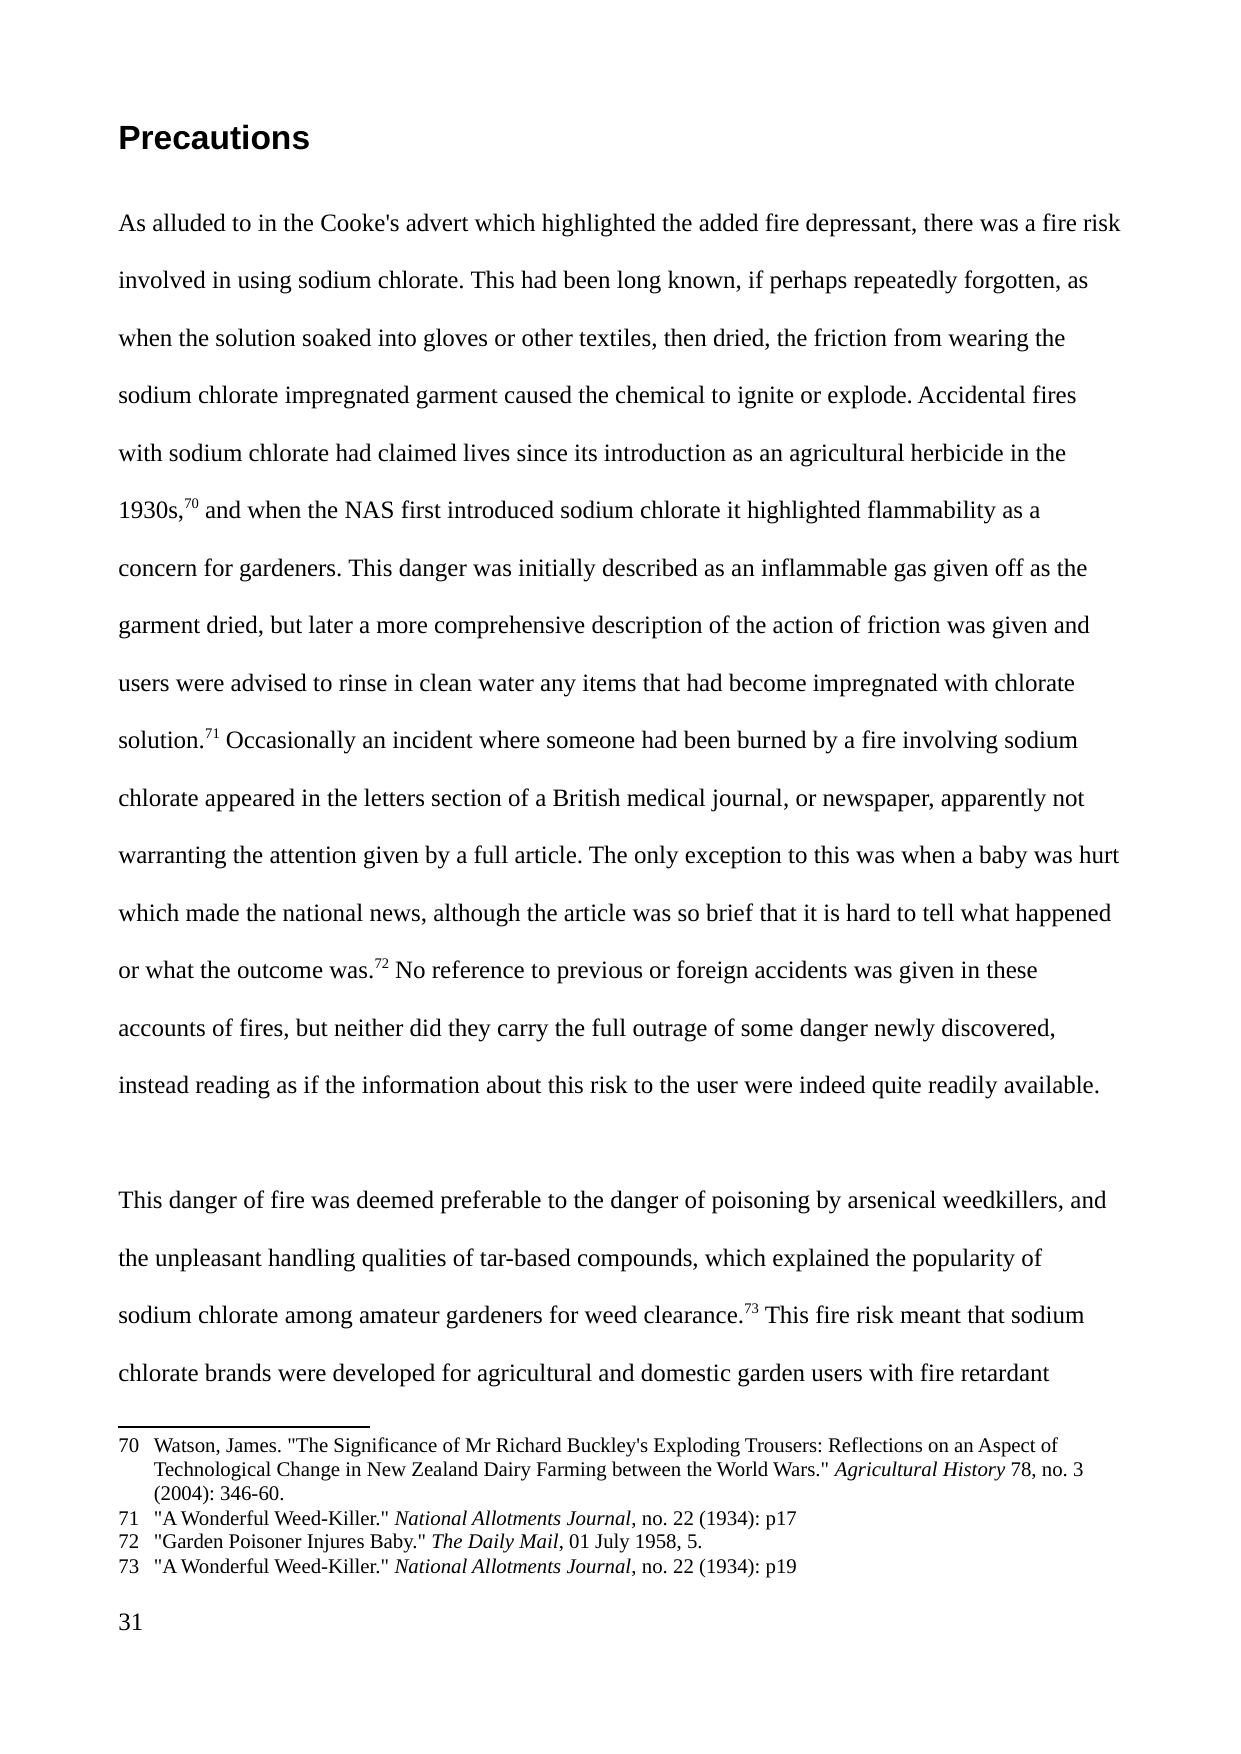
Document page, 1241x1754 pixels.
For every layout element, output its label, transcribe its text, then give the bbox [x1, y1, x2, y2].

text Watson, James. "The Significance of Mr Richard Buckley's Exploding Trousers: Reflections on an Aspect of Technological Change in New Zealand Dairy Farming between the World Wars." Agricultural History 78, no. 3 (2004): 346-60. [118, 1433, 1122, 1505]
text This danger of fire was deemed preferable to the danger of poisoning by arsenical weedkillers, and the unpleasant handling qualities of tar-based compounds, which explained the popularity of sodium chlorate among amateur gardeners for weed clearance. This fire risk meant that sodium chlorate brands were developed for agricultural and domestic garden users with fire retardant [118, 1185, 1122, 1387]
subtitle Precautions [118, 118, 1122, 157]
text As alluded to in the Cooke's advert which highlighted the added fire depressant, there was a fire risk involved in using sodium chlorate. This had been long known, if perhaps repeatedly forgotten, as when the solution soaked into gloves or other textiles, then dried, the friction from wearing the sodium chlorate impregnated garment caused the chemical to ignite or explode. Accidental fires with sodium chlorate had claimed lives since its introduction as an agricultural herbicide in the 1930s, and when the NAS first introduced sodium chlorate it highlighted flammability as a concern for gardeners. This danger was initially described as an inflammable gas given off as the garment dried, but later a more comprehensive description of the action of friction was given and users were advised to rinse in clean water any items that had become impregnated with chlorate solution. Occasionally an incident where someone had been burned by a fire involving sodium chlorate appeared in the letters section of a British medical journal, or newspaper, apparently not warranting the attention given by a full article. The only exception to this was when a baby was hurt which made the national news, although the article was so brief that it is hard to tell what happened or what the outcome was. No reference to previous or foreign accidents was given in these accounts of fires, but neither did they carry the full outrage of some danger newly discovered, instead reading as if the information about this risk to the user were indeed quite readily available. [118, 208, 1122, 1099]
text "A Wonderful Weed-Killer." National Allotments Journal, no. 22 (1934): p19 [118, 1553, 1122, 1578]
text "Garden Poisoner Injures Baby." The Daily Mail, 01 July 1958, 5. [118, 1529, 1122, 1553]
text "A Wonderful Weed-Killer." National Allotments Journal, no. 22 (1934): p17 [118, 1505, 1122, 1529]
